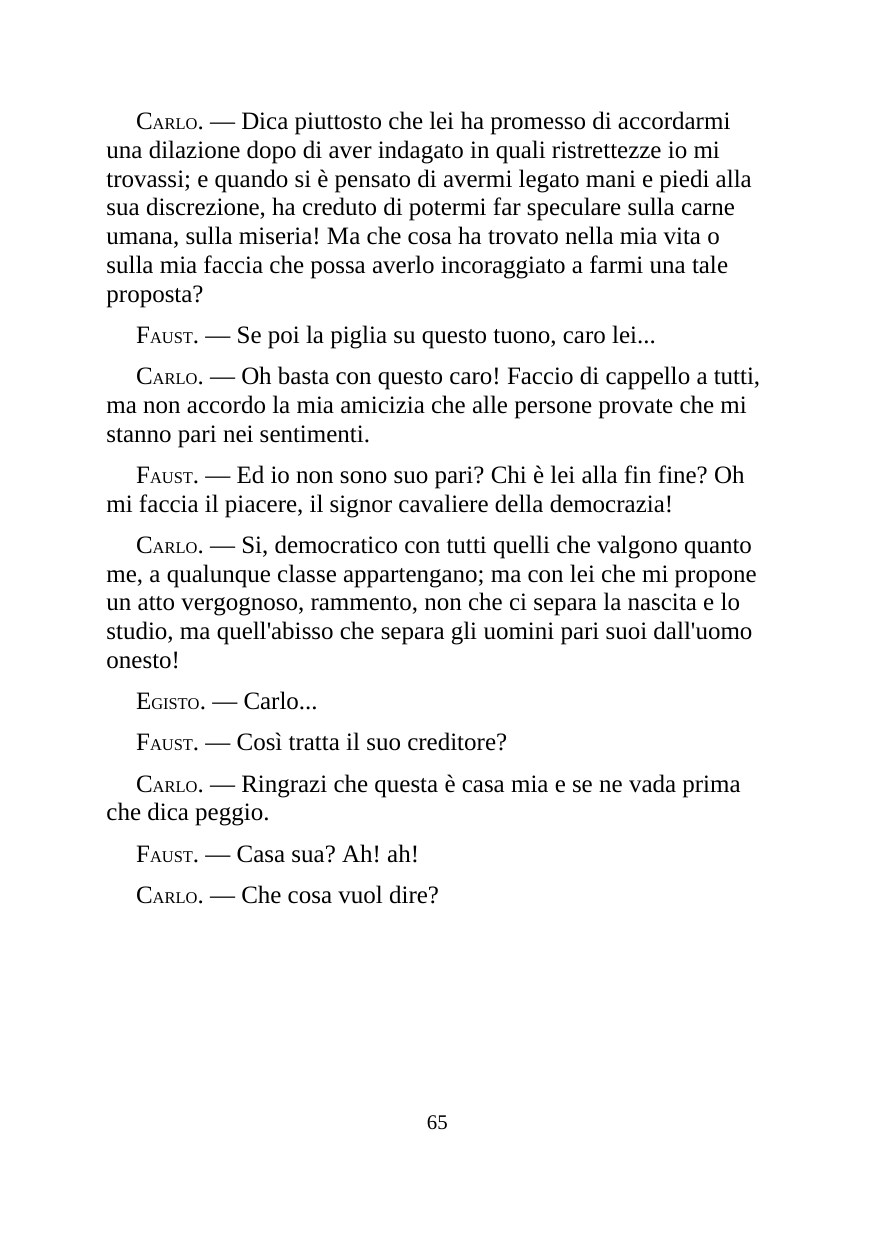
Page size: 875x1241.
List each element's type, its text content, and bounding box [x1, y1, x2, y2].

text Carlo. ― Ringrazi che questa è casa mia e se ne vada prima che dica peggio. [106, 769, 768, 826]
text Carlo. ― Si, democratico con tutti quelli che valgono quanto me, a qualunque classe appartengano; ma con lei che mi propone un atto vergognoso, rammento, non che ci separa la nascita e lo studio, ma quell'abisso che separa gli uomini pari suoi dall'uomo onesto! [106, 530, 768, 674]
text Egisto. ― Carlo... [106, 686, 768, 715]
text Carlo. ― Dica piuttosto che lei ha promesso di accordarmi una dilazione dopo di aver indagato in quali ristrettezze io mi trovassi; e quando si è pensato di avermi legato mani e piedi alla sua discrezione, ha creduto di potermi far speculare sulla carne umana, sulla miseria! Ma che cosa ha trovato nella mia vita o sulla mia faccia che possa averlo incoraggiato a farmi una tale proposta? [106, 106, 768, 307]
text Carlo. ― Oh basta con questo caro! Faccio di cappello a tutti, ma non accordo la mia amicizia che alle persone provate che mi stanno pari nei sentimenti. [106, 361, 768, 447]
text Carlo. ― Che cosa vuol dire? [106, 880, 768, 909]
text Faust. ― Così tratta il suo creditore? [106, 727, 768, 756]
text Faust. ― Se poi la piglia su questo tuono, caro lei... [106, 320, 768, 349]
text Faust. ― Casa sua? Ah! ah! [106, 839, 768, 867]
text Faust. ― Ed io non sono suo pari? Chi è lei alla fin fine? Oh mi faccia il piacere, il signor cavaliere della democrazia! [106, 460, 768, 517]
